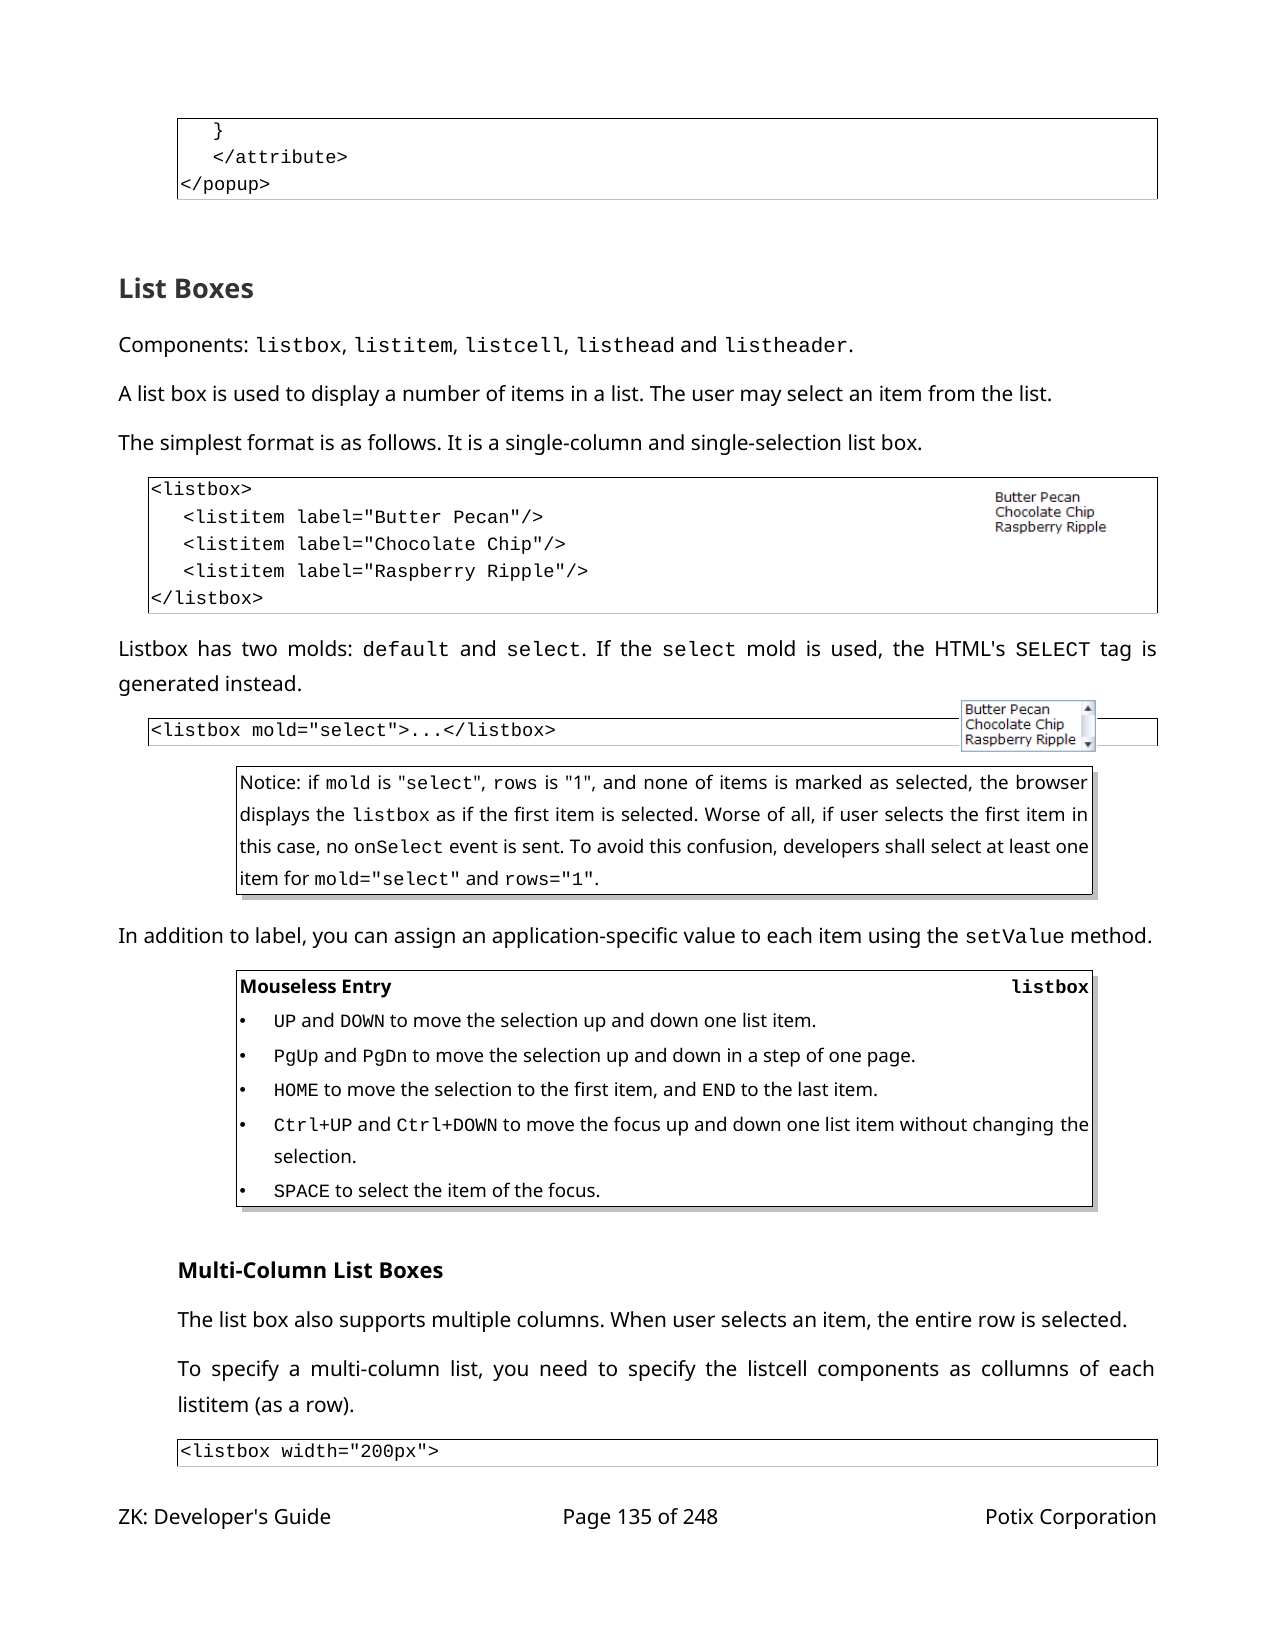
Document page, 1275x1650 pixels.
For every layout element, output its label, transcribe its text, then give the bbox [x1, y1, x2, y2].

list HOME to move the selection to the first item, and END to the last item. [237, 1074, 1092, 1102]
text Components: listbox, listitem, listcell, listhead and listheader. [118, 330, 1157, 359]
text <listitem label="Chocolate Chip"/> [149, 532, 1157, 556]
text [1098, 719, 1157, 745]
picture [990, 487, 1118, 537]
list Ctrl+UP and Ctrl+DOWN to move the focus up and down one list item without changing the selection. [237, 1108, 1092, 1169]
text To specify a multi-column list, you need to specify the listcell components as collumns of each listitem (as a row). [177, 1354, 1157, 1418]
text </listbox> [149, 586, 1157, 613]
text In addition to label, you can assign an application-specific value to each item using the setValue method. [118, 921, 1157, 949]
text <listitem label="Butter Pecan"/> [149, 504, 990, 529]
text Listbox has two molds: default and select. If the select mold is used, the HTML's SELECT tag is generated instead. [118, 634, 1157, 698]
text <listbox mold="select">...</listbox> [149, 719, 959, 745]
text [1118, 504, 1157, 529]
list PgUp and PgDn to move the selection up and down in a step of one page. [237, 1039, 1092, 1068]
text A list box is used to display a number of items in a list. The user may select an item from the list. [118, 379, 1157, 408]
picture [959, 699, 1098, 754]
text <listitem label="Raspberry Ripple"/> [149, 559, 1157, 583]
list SPACE to select the item of the focus. [237, 1175, 1092, 1206]
subtitle List Boxes [118, 270, 1157, 307]
text The list box also supports multiple columns. When user selects an item, the entire row is selected. [177, 1306, 1157, 1334]
list UP and DOWN to move the selection up and down one list item. [237, 1004, 1092, 1033]
text </attribute> </popup> [178, 145, 1157, 199]
text <listbox width="200px"> [178, 1440, 1157, 1466]
subtitle Multi-Column List Boxes [177, 1255, 1157, 1285]
text The simplest format is as follows. It is a single-column and single-selection list box. [118, 428, 1157, 457]
text Notice: if mold is "select", rows is "1", and none of items is marked as selected, the browser displays the listbox as if the first item is selected. Worse of all, if user selects the first item in this case, no onSelect event is sent. To avoid this confusion, developers shall select at least one item for mold="select" and rows="1". [237, 767, 1092, 894]
text } [178, 119, 1157, 142]
text <listbox> [149, 478, 1157, 502]
text Mouseless Entry listbox [237, 971, 1092, 999]
